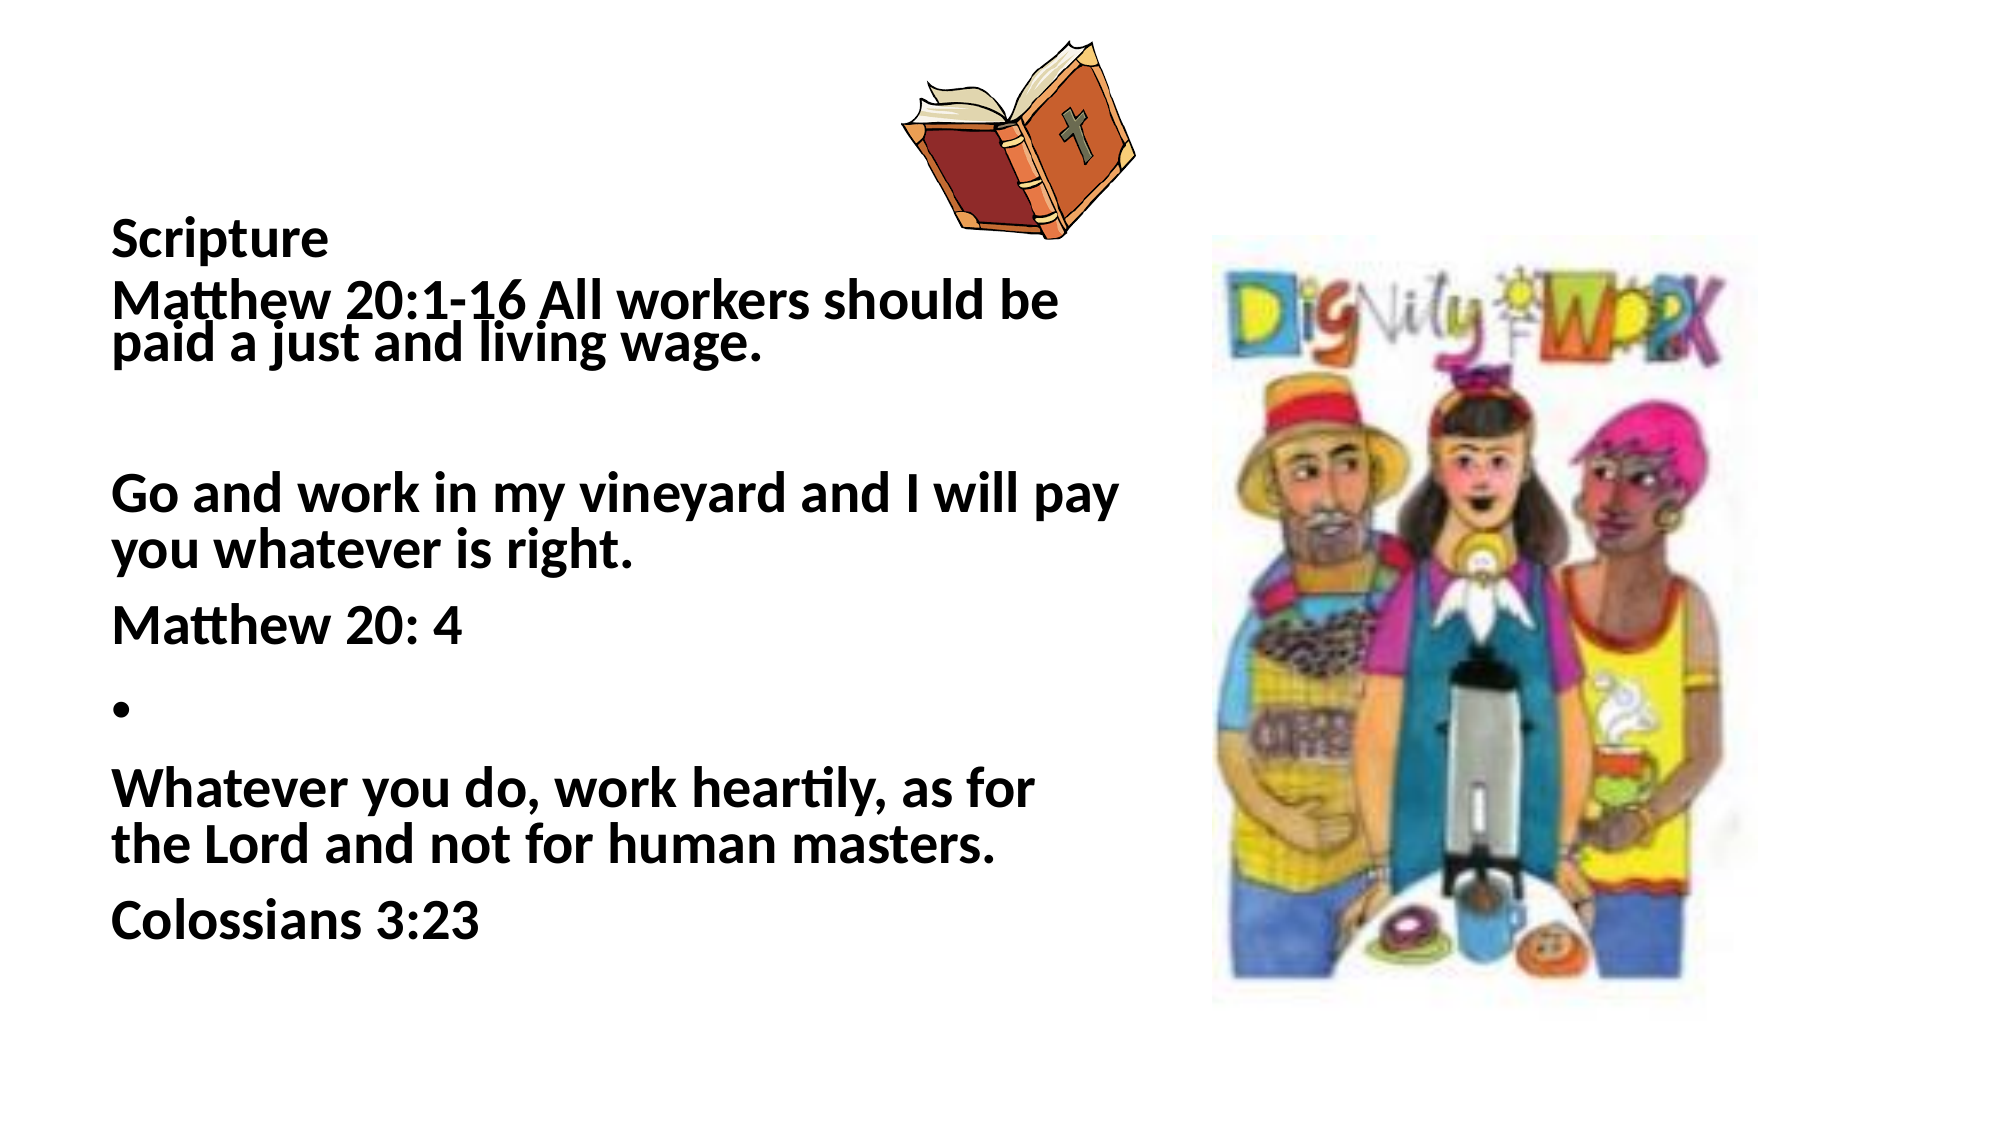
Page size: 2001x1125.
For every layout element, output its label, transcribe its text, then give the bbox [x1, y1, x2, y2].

list Scripture Matthew 20:1-16 All workers should be paid a just and living wage. Go and work in my vineyard and I will pay you whatever is right. Matthew 20: 4 Whatever you do, work heartily, as for the Lord and not for human masters. Colossians 3:23 [96, 216, 1136, 1001]
picture [901, 40, 1136, 240]
picture [1212, 235, 1758, 1021]
